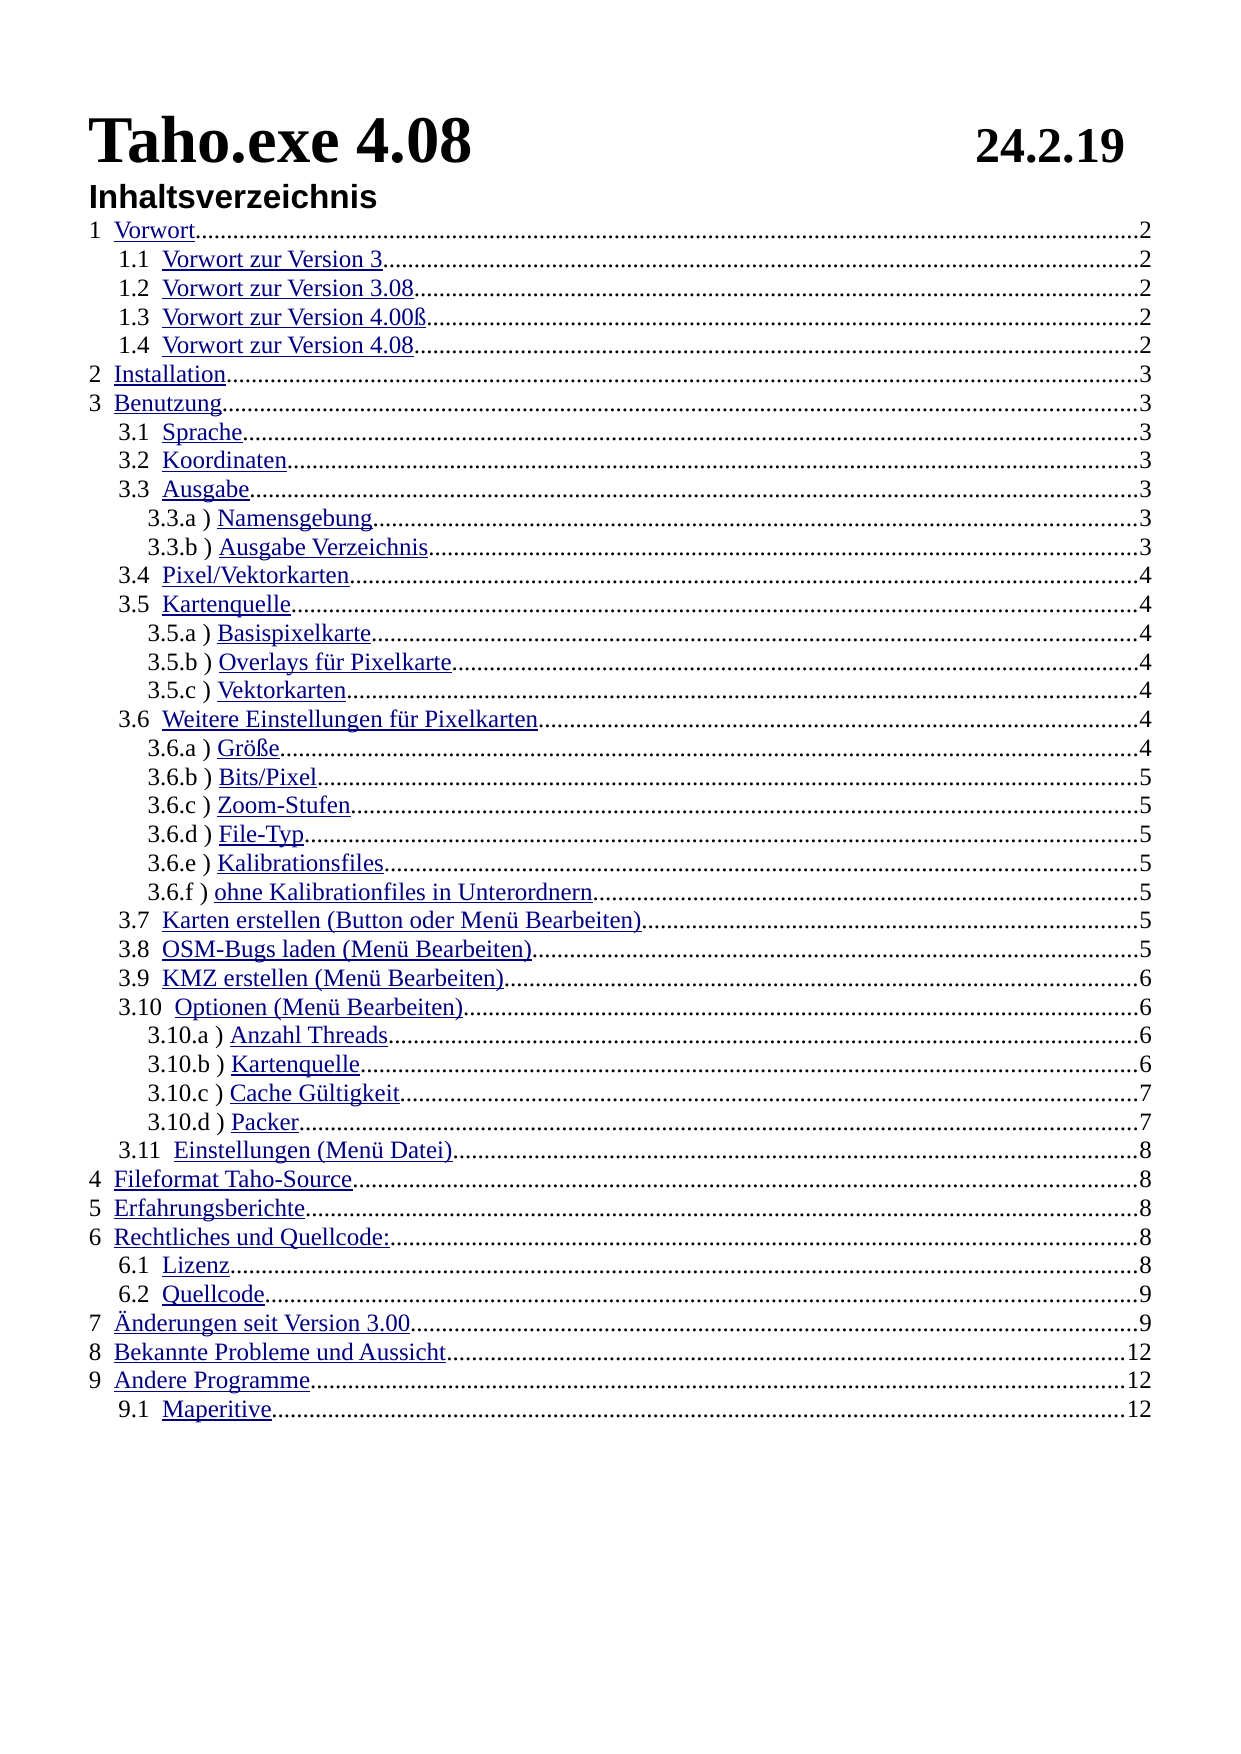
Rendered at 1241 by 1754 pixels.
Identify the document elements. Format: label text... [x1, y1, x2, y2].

text 3 Benutzung 3 [88, 388, 1152, 417]
text 2 Installation 3 [88, 359, 1152, 388]
text 3.5.a ) Basispixelkarte 4 [147, 618, 1152, 647]
text 9.1 Maperitive 12 [118, 1394, 1152, 1423]
text 1.2 Vorwort zur Version 3.08 2 [118, 273, 1152, 302]
text 3.6.f ) ohne Kalibrationfiles in Unterordnern 5 [147, 877, 1152, 906]
text 3.10 Optionen (Menü Bearbeiten) 6 [118, 992, 1152, 1021]
text 3.6.d ) File-Typ 5 [147, 819, 1152, 848]
text 1.1 Vorwort zur Version 3 2 [118, 244, 1152, 273]
text 3.7 Karten erstellen (Button oder Menü Bearbeiten) 5 [118, 906, 1152, 934]
text 3.1 Sprache 3 [118, 417, 1152, 446]
text 7 Änderungen seit Version 3.00 9 [88, 1308, 1152, 1337]
text 3.8 OSM-Bugs laden (Menü Bearbeiten) 5 [118, 934, 1152, 963]
text 3.2 Koordinaten 3 [118, 446, 1152, 474]
text 3.10.d ) Packer 7 [147, 1107, 1152, 1136]
text 3.3.b ) Ausgabe Verzeichnis 3 [147, 532, 1152, 561]
text 1 Vorwort 2 [88, 216, 1152, 244]
text 3.6.c ) Zoom-Stufen 5 [147, 791, 1152, 819]
text 3.11 Einstellungen (Menü Datei) 8 [118, 1136, 1152, 1164]
text 6.2 Quellcode 9 [118, 1279, 1152, 1308]
text 3.10.c ) Cache Gültigkeit 7 [147, 1078, 1152, 1107]
text 3.3 Ausgabe 3 [118, 474, 1152, 503]
text 1.4 Vorwort zur Version 4.08 2 [118, 331, 1152, 359]
text 8 Bekannte Probleme und Aussicht 12 [88, 1337, 1152, 1366]
text 9 Andere Programme 12 [88, 1366, 1152, 1394]
text 6.1 Lizenz 8 [118, 1251, 1152, 1279]
text 3.6.b ) Bits/Pixel 5 [147, 762, 1152, 791]
text 3.9 KMZ erstellen (Menü Bearbeiten) 6 [118, 963, 1152, 992]
text 6 Rechtliches und Quellcode: 8 [88, 1222, 1152, 1251]
text 3.6 Weitere Einstellungen für Pixelkarten 4 [118, 704, 1152, 733]
text 3.10.b ) Kartenquelle 6 [147, 1049, 1152, 1078]
text Taho.exe 4.08 24.2.19 [88, 100, 1152, 177]
text 3.4 Pixel/Vektorkarten 4 [118, 561, 1152, 589]
text 3.5.c ) Vektorkarten 4 [147, 676, 1152, 704]
text 3.5.b ) Overlays für Pixelkarte 4 [147, 647, 1152, 676]
text 3.5 Kartenquelle 4 [118, 589, 1152, 618]
text 3.10.a ) Anzahl Threads 6 [147, 1021, 1152, 1049]
text 3.3.a ) Namensgebung 3 [147, 503, 1152, 532]
text 4 Fileformat Taho-Source 8 [88, 1164, 1152, 1193]
text 3.6.e ) Kalibrationsfiles 5 [147, 848, 1152, 877]
text 5 Erfahrungsberichte 8 [88, 1193, 1152, 1222]
text 3.6.a ) Größe 4 [147, 733, 1152, 762]
subtitle Inhaltsverzeichnis [88, 177, 1152, 216]
text 1.3 Vorwort zur Version 4.00ß 2 [118, 302, 1152, 331]
